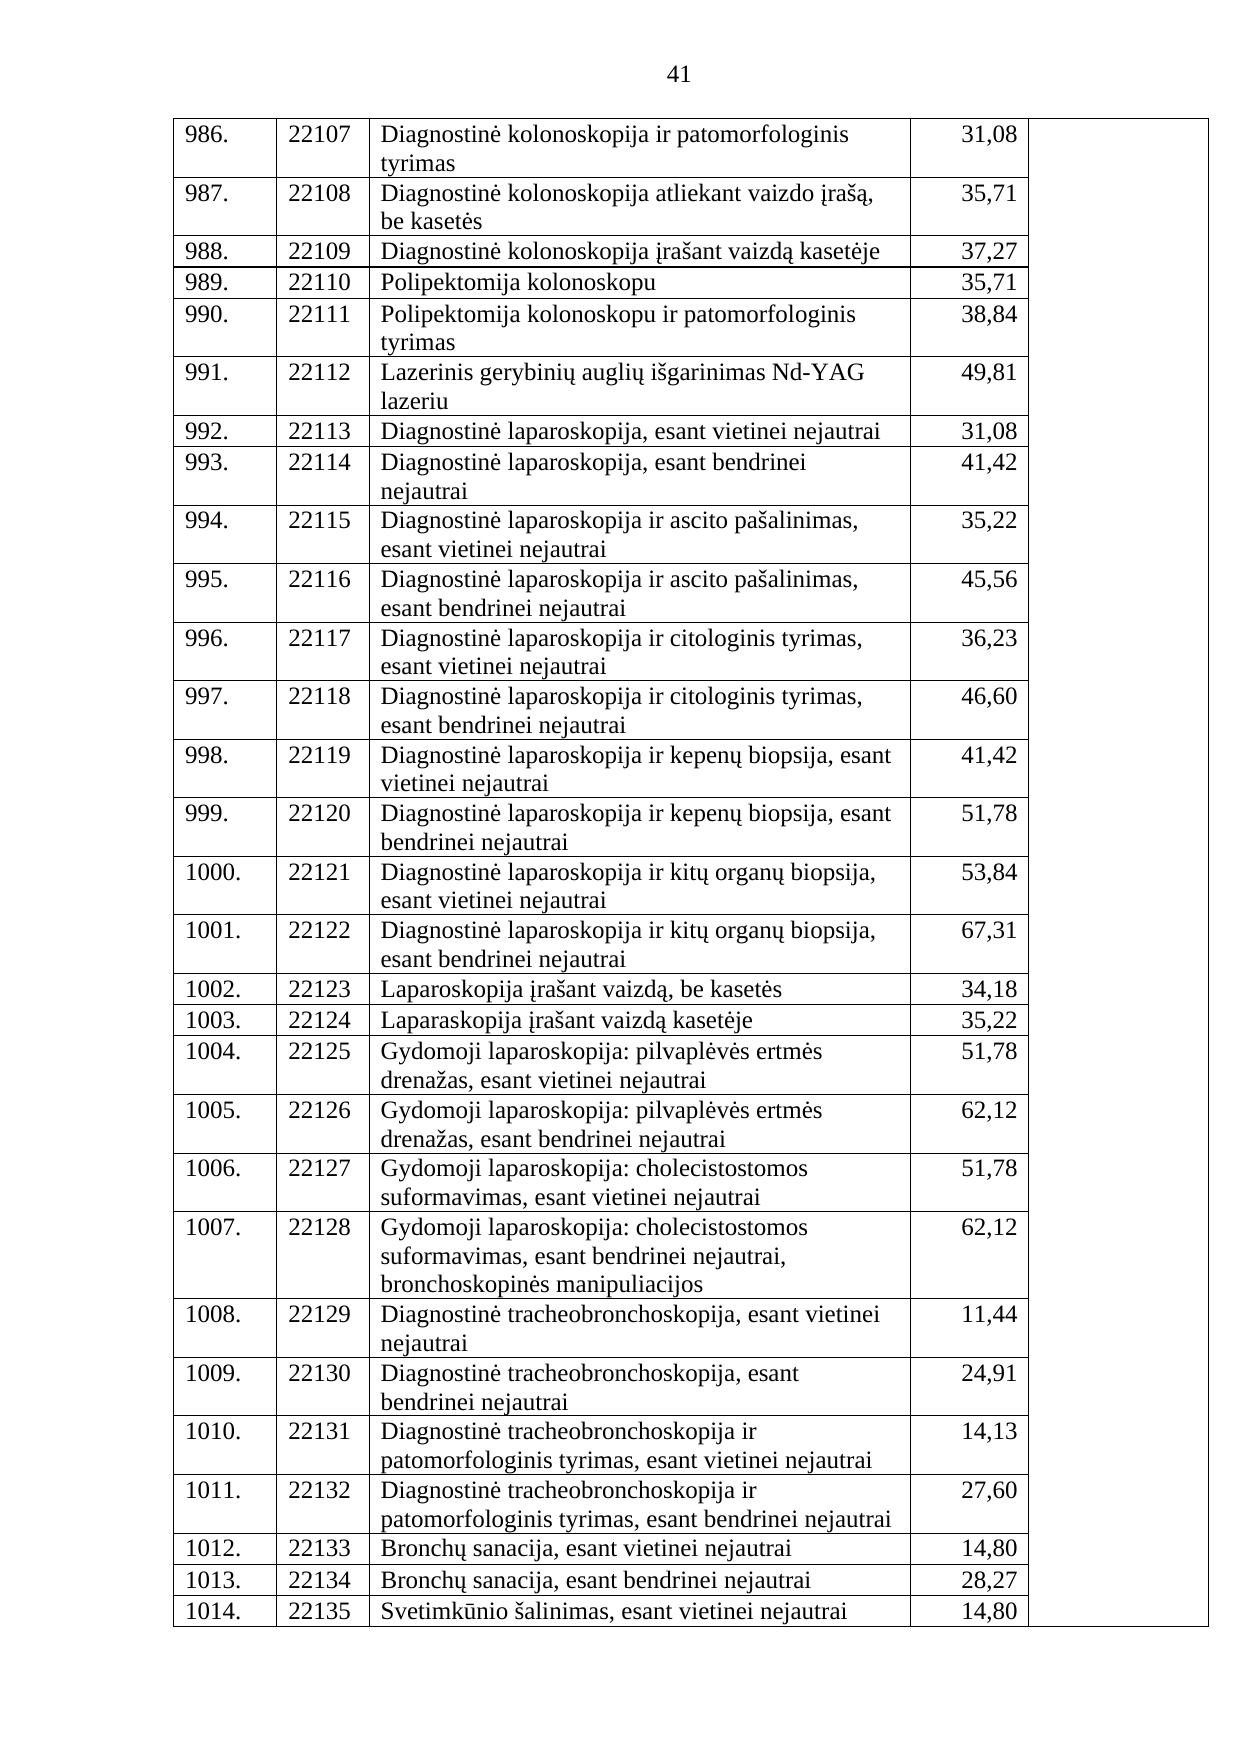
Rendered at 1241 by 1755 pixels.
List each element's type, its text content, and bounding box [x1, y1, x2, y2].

table_cell [1209, 1211, 1222, 1298]
table_cell Laparoskopija įrašant vaizdą, be kasetės [370, 974, 910, 1004]
table_cell 41,42 [911, 740, 1028, 797]
table_cell 1012. [174, 1534, 276, 1564]
table_cell 22120 [277, 798, 369, 856]
table_cell 11,44 [911, 1299, 1028, 1357]
table_cell [1209, 1415, 1222, 1474]
table_cell [1209, 563, 1222, 622]
table_cell 22113 [277, 416, 369, 446]
table_cell 22112 [277, 357, 369, 415]
table_cell 998. [174, 740, 276, 797]
table_cell 995. [174, 564, 276, 622]
table_cell 22111 [277, 299, 369, 356]
table_cell [1209, 1298, 1222, 1357]
table_cell 22119 [277, 740, 369, 797]
table_cell 997. [174, 681, 276, 739]
table_cell [1209, 973, 1222, 1004]
table_cell 22108 [277, 178, 369, 235]
table_cell 62,12 [911, 1095, 1028, 1152]
table_cell 1010. [174, 1416, 276, 1474]
table_cell Diagnostinė kolonoskopija atliekant vaizdo įrašą, be kasetės [370, 178, 910, 235]
table_cell 993. [174, 447, 276, 504]
table_cell 45,56 [911, 564, 1028, 622]
table_cell 14,80 [911, 1534, 1028, 1564]
table_cell Diagnostinė laparoskopija ir kepenų biopsija, esant vietinei nejautrai [370, 740, 910, 797]
table_cell [1209, 177, 1222, 235]
table_cell [1209, 622, 1222, 680]
table_cell 22116 [277, 564, 369, 622]
table_cell 1008. [174, 1299, 276, 1357]
table_cell [1209, 356, 1222, 415]
table_cell 1004. [174, 1036, 276, 1094]
table_cell 22128 [277, 1212, 369, 1298]
table_cell 988. [174, 236, 276, 266]
table_cell 22126 [277, 1095, 369, 1152]
table_cell Diagnostinė laparoskopija ir citologinis tyrimas, esant vietinei nejautrai [370, 623, 910, 680]
table_cell 35,22 [911, 1005, 1028, 1035]
table_cell 989. [174, 268, 276, 298]
table_cell 49,81 [911, 357, 1028, 415]
table_cell 41,42 [911, 447, 1028, 504]
table_cell 22122 [277, 915, 369, 973]
table_cell 67,31 [911, 915, 1028, 973]
table_cell 22109 [277, 236, 369, 266]
table_cell Gydomoji laparoskopija: cholecistostomos suformavimas, esant bendrinei nejautrai, bronchoskopinės manipuliacijos [370, 1212, 910, 1298]
table_cell [1209, 856, 1222, 914]
table_cell [1209, 1564, 1222, 1595]
table_cell [1209, 914, 1222, 973]
table_cell [1209, 1153, 1222, 1211]
table_cell [1209, 1094, 1222, 1152]
table_cell 1005. [174, 1095, 276, 1152]
table_cell 24,91 [911, 1358, 1028, 1415]
table_cell 22130 [277, 1358, 369, 1415]
table_cell 1014. [174, 1596, 276, 1626]
table_cell 46,60 [911, 681, 1028, 739]
table_cell 1007. [174, 1212, 276, 1298]
table_cell [1209, 1595, 1222, 1626]
table_cell 991. [174, 357, 276, 415]
table_cell [1209, 739, 1222, 797]
table_cell 62,12 [911, 1212, 1028, 1298]
table_cell [1209, 298, 1222, 356]
table_cell 51,78 [911, 1154, 1028, 1211]
table_cell Svetimkūnio šalinimas, esant vietinei nejautrai [370, 1596, 910, 1626]
table_cell 31,08 [911, 119, 1028, 177]
table_cell [1209, 415, 1222, 446]
table_cell 1000. [174, 857, 276, 914]
table_cell [1029, 119, 1208, 1626]
table_cell 22133 [277, 1534, 369, 1564]
table_cell Diagnostinė kolonoskopija ir patomorfologinis tyrimas [370, 119, 910, 177]
table_cell 996. [174, 623, 276, 680]
table_cell [1209, 266, 1222, 298]
table_cell 31,08 [911, 416, 1028, 446]
table_cell Diagnostinė tracheobronchoskopija, esant bendrinei nejautrai [370, 1358, 910, 1415]
table_cell Diagnostinė laparoskopija ir kepenų biopsija, esant bendrinei nejautrai [370, 798, 910, 856]
table_cell 22115 [277, 506, 369, 563]
table_cell Polipektomija kolonoskopu [370, 268, 910, 298]
table_cell 1001. [174, 915, 276, 973]
table_cell 1003. [174, 1005, 276, 1035]
table_cell Diagnostinė tracheobronchoskopija ir patomorfologinis tyrimas, esant vietinei nejautrai [370, 1416, 910, 1474]
table_cell Gydomoji laparoskopija: pilvaplėvės ertmės drenažas, esant bendrinei nejautrai [370, 1095, 910, 1152]
table_cell 1002. [174, 974, 276, 1004]
table_cell [1209, 1533, 1222, 1564]
table_cell [1209, 118, 1222, 177]
table_cell 35,71 [911, 178, 1028, 235]
table_cell [1209, 1004, 1222, 1035]
table_cell Diagnostinė laparoskopija ir kitų organų biopsija, esant bendrinei nejautrai [370, 915, 910, 973]
table_cell [1209, 797, 1222, 856]
table_cell Diagnostinė laparoskopija ir kitų organų biopsija, esant vietinei nejautrai [370, 857, 910, 914]
table_cell 22124 [277, 1005, 369, 1035]
table_cell 22127 [277, 1154, 369, 1211]
table_cell Gydomoji laparoskopija: cholecistostomos suformavimas, esant vietinei nejautrai [370, 1154, 910, 1211]
table_cell 22114 [277, 447, 369, 504]
table_cell Diagnostinė tracheobronchoskopija, esant vietinei nejautrai [370, 1299, 910, 1357]
table_cell 1013. [174, 1565, 276, 1595]
table_cell Diagnostinė laparoskopija ir ascito pašalinimas, esant bendrinei nejautrai [370, 564, 910, 622]
table_cell 22107 [277, 119, 369, 177]
table_cell Diagnostinė laparoskopija, esant bendrinei nejautrai [370, 447, 910, 504]
table_cell 37,27 [911, 236, 1028, 266]
table_cell [1209, 235, 1222, 266]
table_cell 22134 [277, 1565, 369, 1595]
table_cell 986. [174, 119, 276, 177]
table_cell 22131 [277, 1416, 369, 1474]
table_cell 22125 [277, 1036, 369, 1094]
table_cell 35,22 [911, 506, 1028, 563]
table_cell 14,80 [911, 1596, 1028, 1626]
table_cell 22118 [277, 681, 369, 739]
table_cell 22135 [277, 1596, 369, 1626]
table_cell Diagnostinė laparoskopija, esant vietinei nejautrai [370, 416, 910, 446]
table_cell 1009. [174, 1358, 276, 1415]
table_cell 34,18 [911, 974, 1028, 1004]
table_cell Diagnostinė kolonoskopija įrašant vaizdą kasetėje [370, 236, 910, 266]
table_cell [1209, 1357, 1222, 1415]
table_cell 51,78 [911, 1036, 1028, 1094]
table_cell Diagnostinė laparoskopija ir ascito pašalinimas, esant vietinei nejautrai [370, 506, 910, 563]
table_cell 28,27 [911, 1565, 1028, 1595]
table_cell 22110 [277, 268, 369, 298]
table_cell 36,23 [911, 623, 1028, 680]
table_cell 22129 [277, 1299, 369, 1357]
table_cell 53,84 [911, 857, 1028, 914]
table_cell [1209, 680, 1222, 739]
table_cell [1209, 1035, 1222, 1094]
table_cell 22132 [277, 1475, 369, 1532]
table_cell 987. [174, 178, 276, 235]
table_cell 22123 [277, 974, 369, 1004]
table_cell 999. [174, 798, 276, 856]
table_cell 35,71 [911, 268, 1028, 298]
table_cell 1011. [174, 1475, 276, 1532]
table_cell [1209, 446, 1222, 504]
table_cell 51,78 [911, 798, 1028, 856]
table_cell Laparaskopija įrašant vaizdą kasetėje [370, 1005, 910, 1035]
table_cell 1006. [174, 1154, 276, 1211]
table_cell 27,60 [911, 1475, 1028, 1532]
table_cell 990. [174, 299, 276, 356]
table_cell 22117 [277, 623, 369, 680]
table_cell [1209, 505, 1222, 563]
table_cell 992. [174, 416, 276, 446]
table_cell Gydomoji laparoskopija: pilvaplėvės ertmės drenažas, esant vietinei nejautrai [370, 1036, 910, 1094]
table_cell [1209, 1474, 1222, 1532]
table_cell Diagnostinė tracheobronchoskopija ir patomorfologinis tyrimas, esant bendrinei nejautrai [370, 1475, 910, 1532]
table_cell Bronchų sanacija, esant bendrinei nejautrai [370, 1565, 910, 1595]
table_cell 14,13 [911, 1416, 1028, 1474]
table_cell Lazerinis gerybinių auglių išgarinimas Nd-YAG lazeriu [370, 357, 910, 415]
table_cell 994. [174, 506, 276, 563]
table_cell 22121 [277, 857, 369, 914]
table_cell 38,84 [911, 299, 1028, 356]
table_cell Polipektomija kolonoskopu ir patomorfologinis tyrimas [370, 299, 910, 356]
table_cell Bronchų sanacija, esant vietinei nejautrai [370, 1534, 910, 1564]
table_cell Diagnostinė laparoskopija ir citologinis tyrimas, esant bendrinei nejautrai [370, 681, 910, 739]
